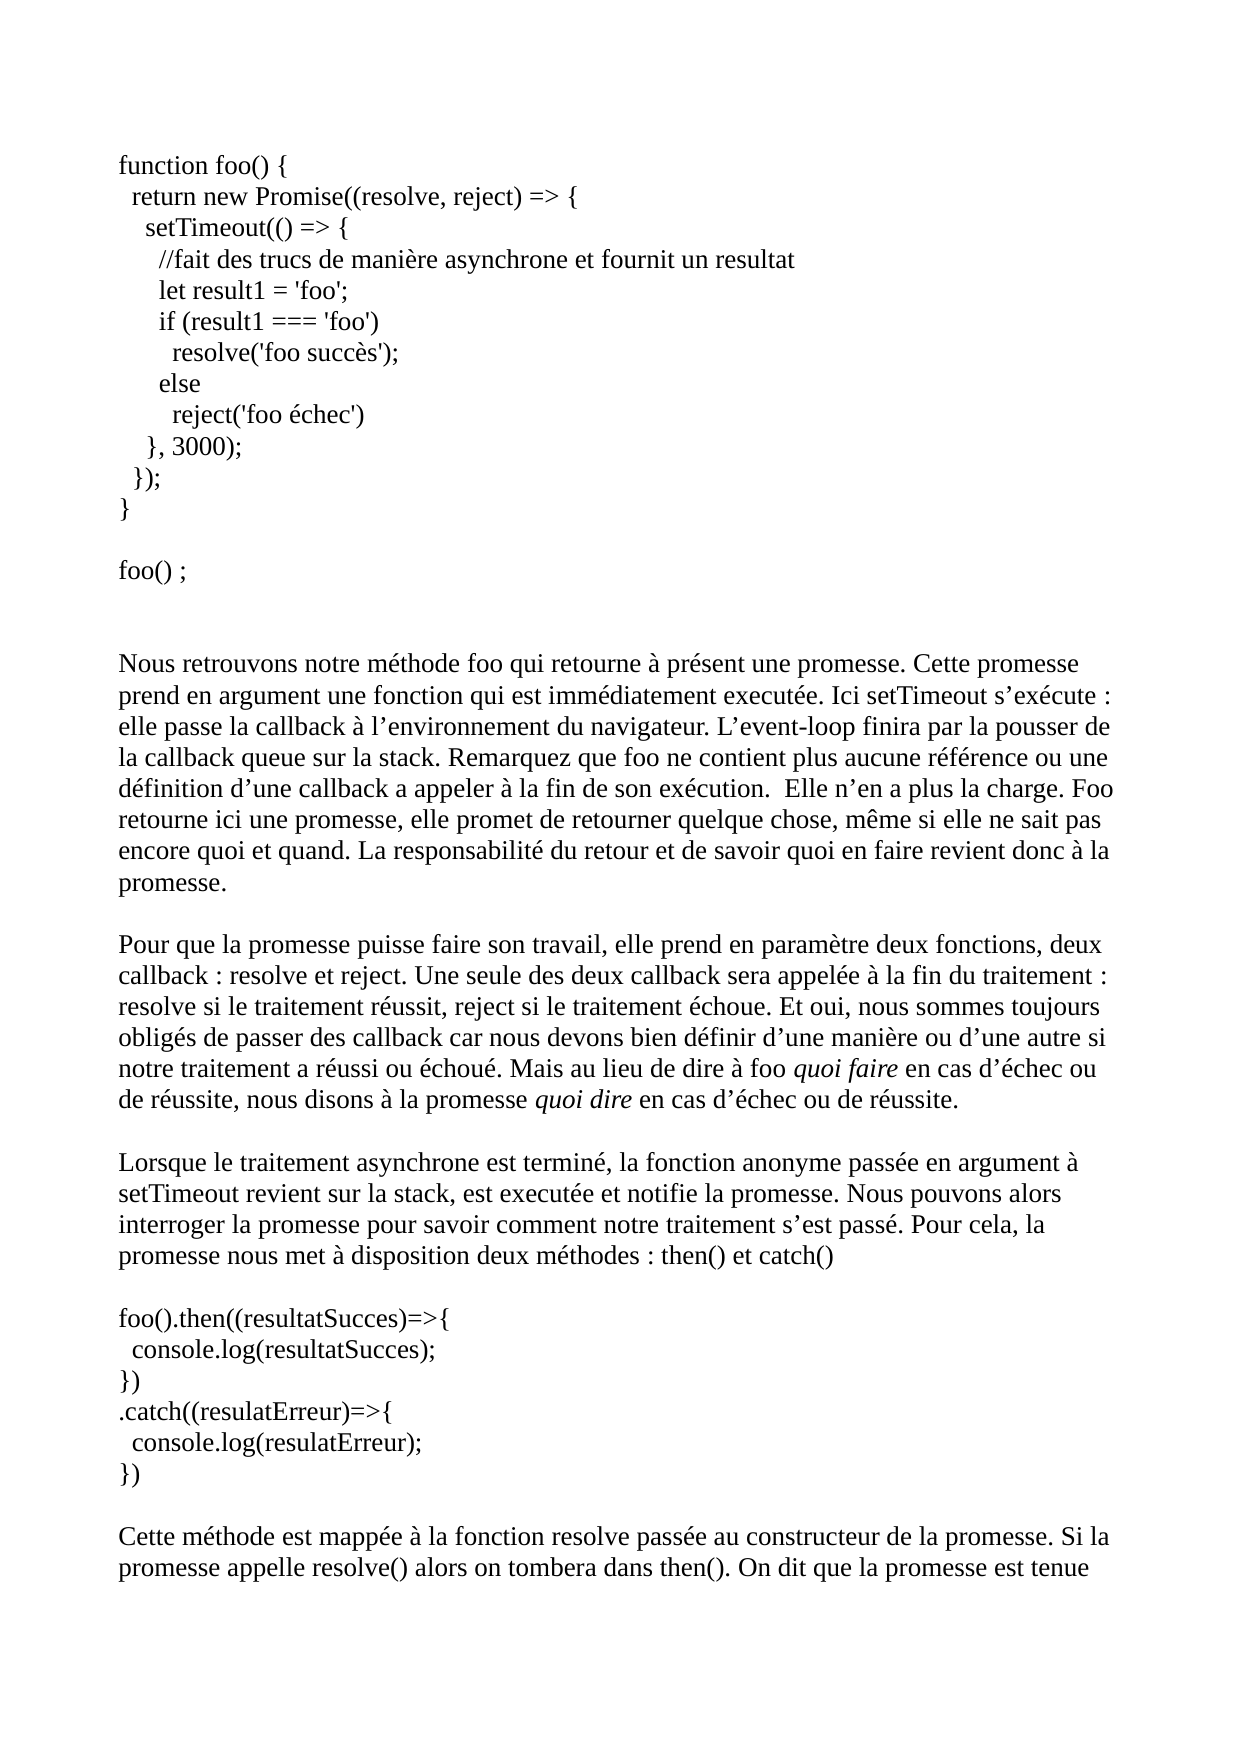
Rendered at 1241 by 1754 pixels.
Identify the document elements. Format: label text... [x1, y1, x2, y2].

text }) [118, 1364, 1122, 1395]
text Pour que la promesse puisse faire son travail, elle prend en paramètre deux fonctions, deux callback : resolve et reject. Une seule des deux callback sera appelée à la fin du traitement : resolve si le traitement réussit, reject si le traitement échoue. Et oui, nous sommes toujours obligés de passer des callback car nous devons bien définir d’une manière ou d’une autre si notre traitement a réussi ou échoué. Mais au lieu de dire à foo quoi faire en cas d’échec ou de réussite, nous disons à la promesse quoi dire en cas d’échec ou de réussite. [118, 928, 1122, 1115]
text } [118, 492, 1122, 523]
text else [118, 367, 1122, 398]
text console.log(resultatSucces); [118, 1333, 1122, 1364]
text function foo() { [118, 149, 1122, 180]
text let result1 = 'foo'; [118, 274, 1122, 305]
text }) [118, 1457, 1122, 1488]
text }, 3000); [118, 429, 1122, 461]
text Cette méthode est mappée à la fonction resolve passée au constructeur de la promesse. Si la promesse appelle resolve() alors on tombera dans then(). On dit que la promesse est tenue [118, 1520, 1122, 1582]
text return new Promise((resolve, reject) => { [118, 180, 1122, 212]
text }); [118, 461, 1122, 492]
text .catch((resulatErreur)=>{ [118, 1395, 1122, 1426]
text setTimeout(() => { [118, 212, 1122, 243]
text resolve('foo succès'); [118, 336, 1122, 367]
text console.log(resulatErreur); [118, 1426, 1122, 1457]
text Lorsque le traitement asynchrone est terminé, la fonction anonyme passée en argument à setTimeout revient sur la stack, est executée et notifie la promesse. Nous pouvons alors interroger la promesse pour savoir comment notre traitement s’est passé. Pour cela, la promesse nous met à disposition deux méthodes : then() et catch() [118, 1146, 1122, 1271]
text //fait des trucs de manière asynchrone et fournit un resultat [118, 243, 1122, 274]
text Nous retrouvons notre méthode foo qui retourne à présent une promesse. Cette promesse prend en argument une fonction qui est immédiatement executée. Ici setTimeout s’exécute : elle passe la callback à l’environnement du navigateur. L’event-loop finira par la pousser de la callback queue sur la stack. Remarquez que foo ne contient plus aucune référence ou une définition d’une callback a appeler à la fin de son exécution. Elle n’en a plus la charge. Foo retourne ici une promesse, elle promet de retourner quelque chose, même si elle ne sait pas encore quoi et quand. La responsabilité du retour et de savoir quoi en faire revient donc à la promesse. [118, 648, 1122, 897]
text reject('foo échec') [118, 398, 1122, 429]
text foo().then((resultatSucces)=>{ [118, 1302, 1122, 1333]
text if (result1 === 'foo') [118, 305, 1122, 336]
text foo() ; [118, 554, 1122, 585]
